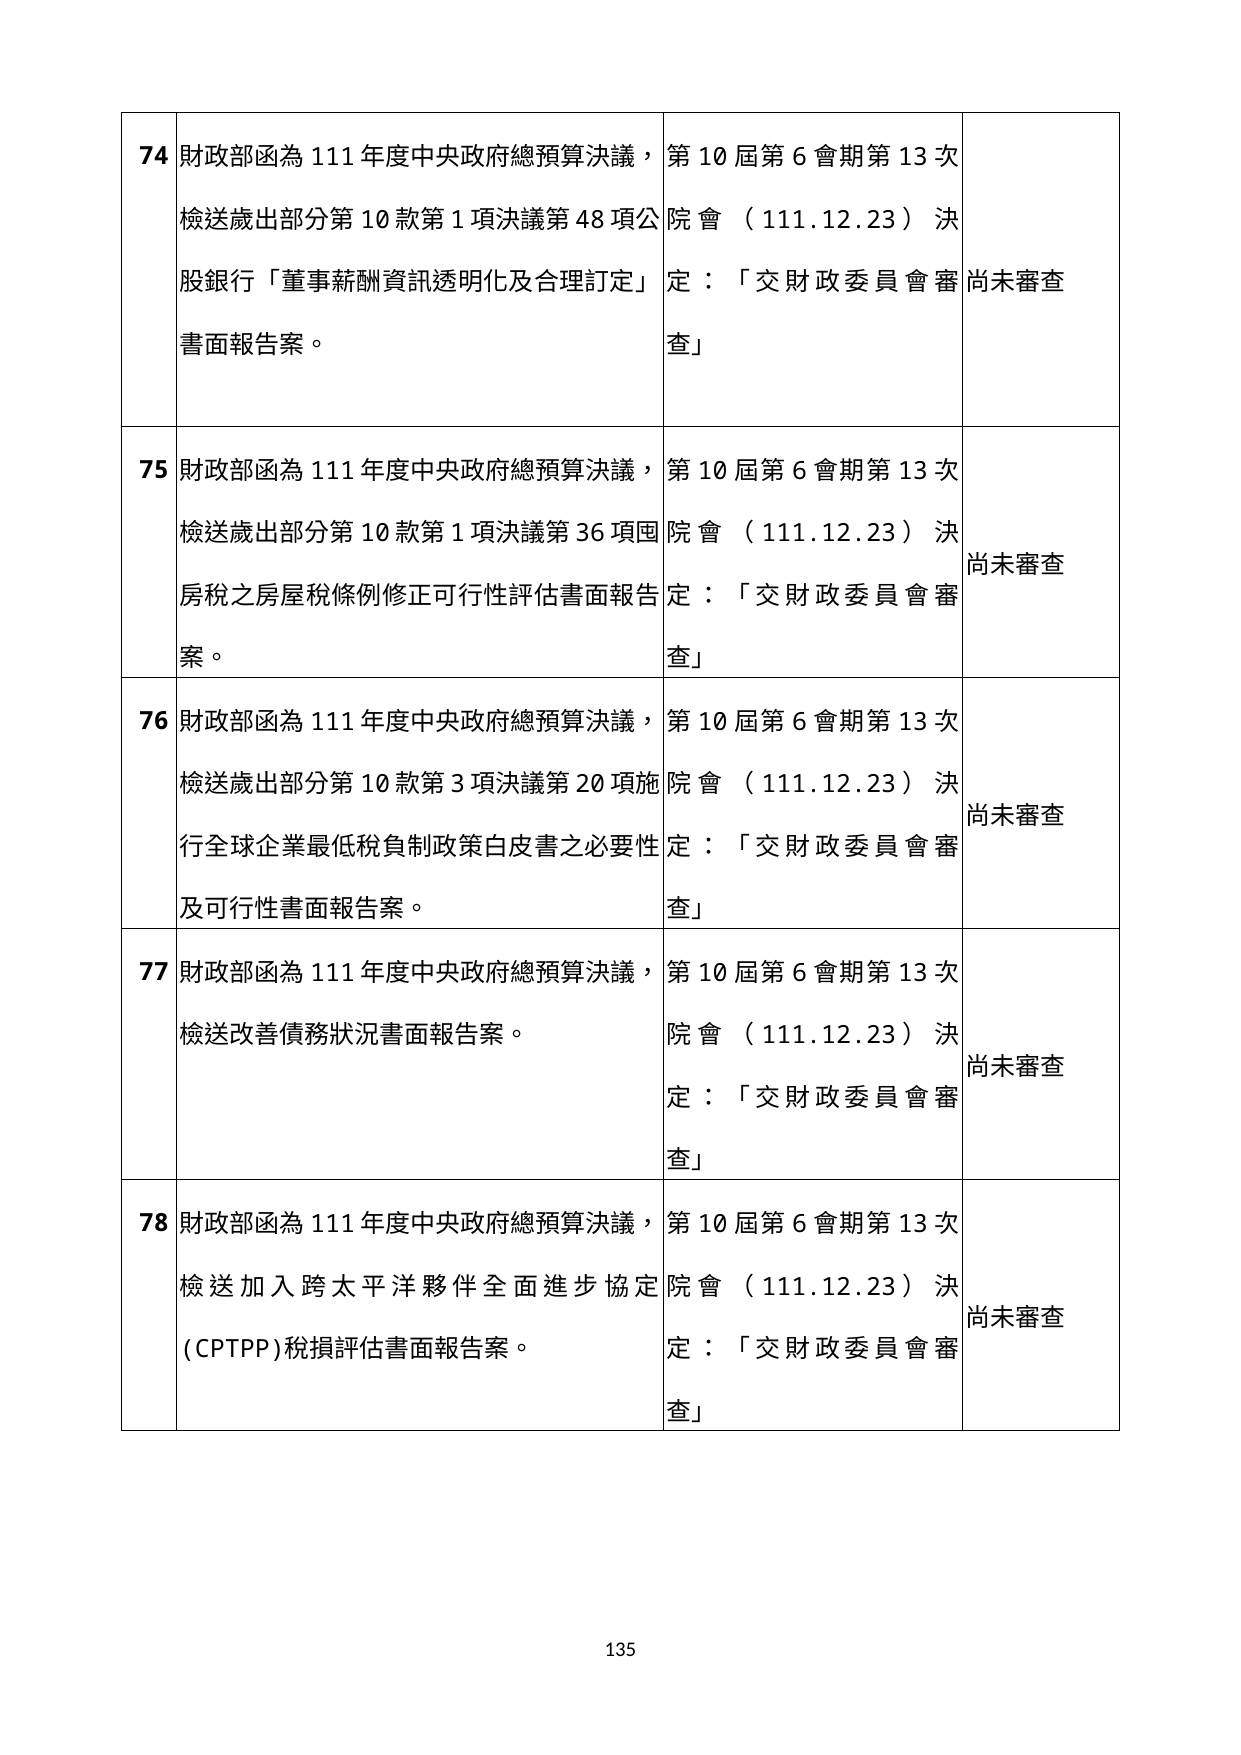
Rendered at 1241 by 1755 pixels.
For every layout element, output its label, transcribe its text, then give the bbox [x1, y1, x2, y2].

table_cell 第10屆第6會期第13次院會（111.12.23）決定：「交財政委員會審查」 [664, 929, 962, 1179]
table_cell 尚未審查 [963, 929, 1119, 1179]
table_cell [122, 678, 176, 928]
table_cell 財政部函為111年度中央政府總預算決議，檢送歲出部分第10款第1項決議第48項公股銀行「董事薪酬資訊透明化及合理訂定」書面報告案。 [177, 113, 663, 426]
table_cell 尚未審查 [963, 678, 1119, 928]
table_cell 財政部函為111年度中央政府總預算決議，檢送歲出部分第10款第1項決議第36項囤房稅之房屋稅條例修正可行性評估書面報告案。 [177, 427, 663, 677]
table_cell 尚未審查 [963, 1180, 1119, 1430]
table_cell 財政部函為111年度中央政府總預算決議，檢送加入跨太平洋夥伴全面進步協定(CPTPP)稅損評估書面報告案。 [177, 1180, 663, 1430]
table_cell [122, 929, 176, 1179]
table_cell [122, 113, 176, 426]
table_cell [122, 427, 176, 677]
table_cell 第10屆第6會期第13次院會（111.12.23）決定：「交財政委員會審查」 [664, 427, 962, 677]
table_cell 第10屆第6會期第13次院會（111.12.23）決定：「交財政委員會審查」 [664, 678, 962, 928]
table_cell 財政部函為111年度中央政府總預算決議，檢送歲出部分第10款第3項決議第20項施行全球企業最低稅負制政策白皮書之必要性及可行性書面報告案。 [177, 678, 663, 928]
table_cell 尚未審查 [963, 427, 1119, 677]
table_cell 財政部函為111年度中央政府總預算決議，檢送改善債務狀況書面報告案。 [177, 929, 663, 1179]
table_cell 尚未審查 [963, 113, 1119, 426]
table_cell 第10屆第6會期第13次院會（111.12.23）決定：「交財政委員會審查」 [664, 113, 962, 426]
table_cell 第10屆第6會期第13次院會（111.12.23）決定：「交財政委員會審查」 [664, 1180, 962, 1430]
table_cell [122, 1180, 176, 1430]
